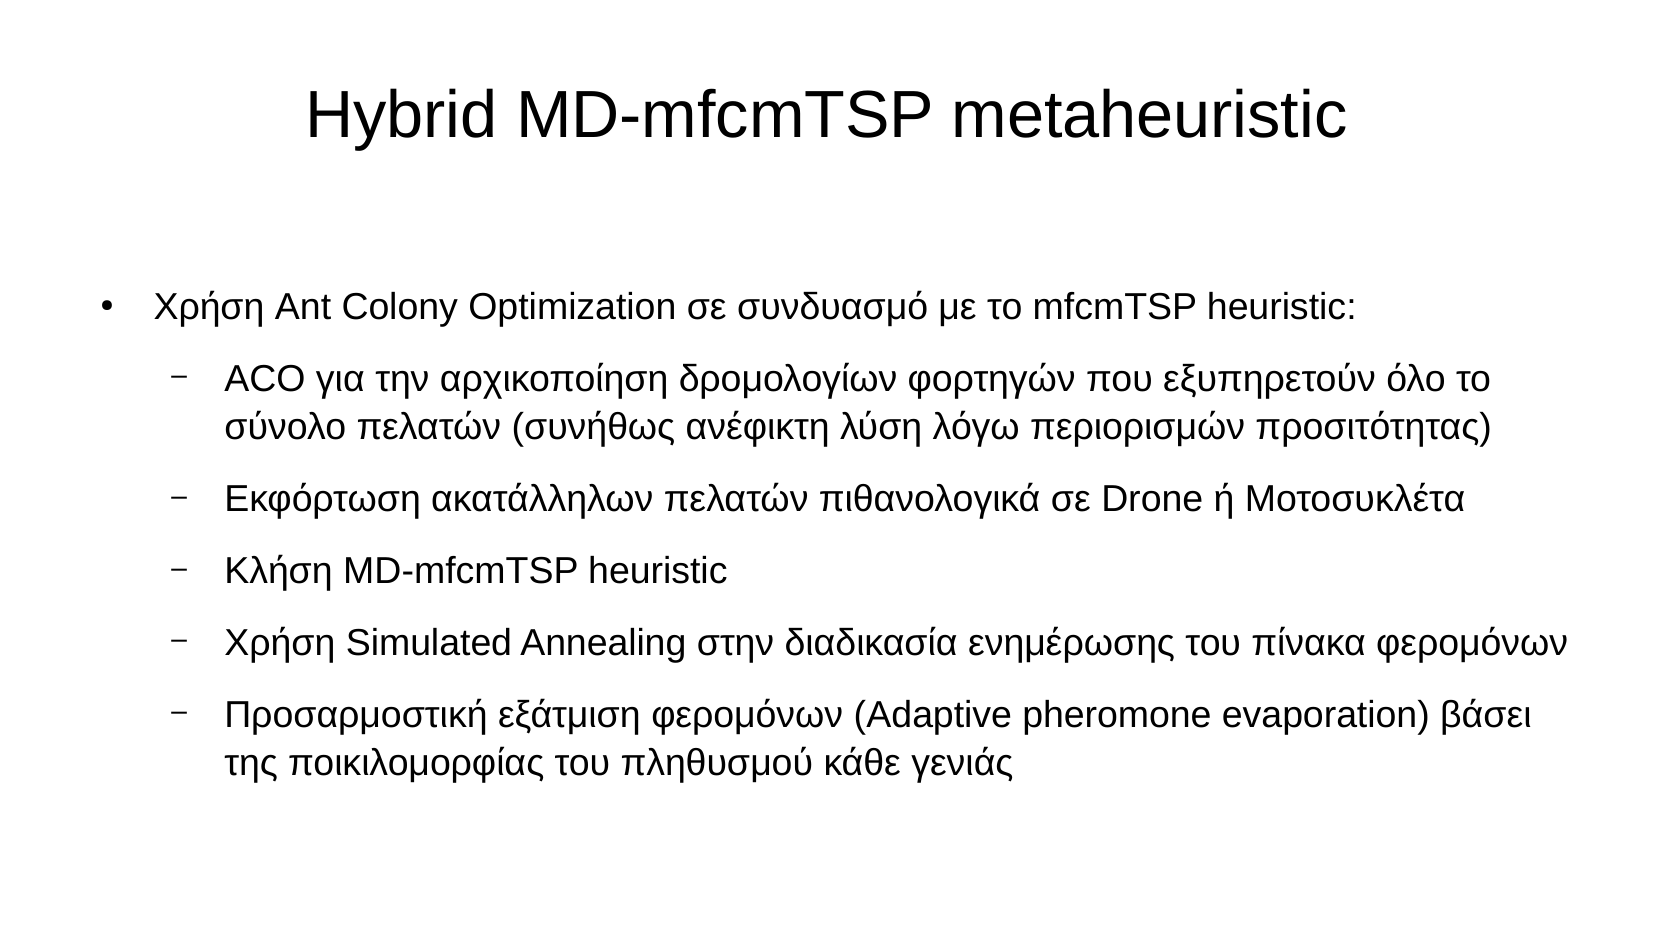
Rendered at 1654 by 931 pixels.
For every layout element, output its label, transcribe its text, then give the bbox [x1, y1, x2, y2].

list Χρήση Ant Colony Optimization σε συνδυασμό με το mfcmTSP heuristic: ACO για την αρχικοποίηση δρομολογίων φορτηγών που εξυπηρετούν όλο το σύνολο πελατών (συνήθως ανέφικτη λύση λόγω περιορισμών προσιτότητας) Εκφόρτωση ακατάλληλων πελατών πιθανολογικά σε Drone ή Μοτοσυκλέτα Κλήση MD-mfcmTSP heuristic Χρήση Simulated Annealing στην διαδικασία ενημέρωσης του πίνακα φερομόνων Προσαρμοστική εξάτμιση φερομόνων (Adaptive pheromone evaporation) βάσει της ποικιλομορφίας του πληθυσμού κάθε γενιάς [82, 285, 1571, 826]
title Hybrid MD-mfcmTSP metaheuristic [82, 37, 1571, 193]
